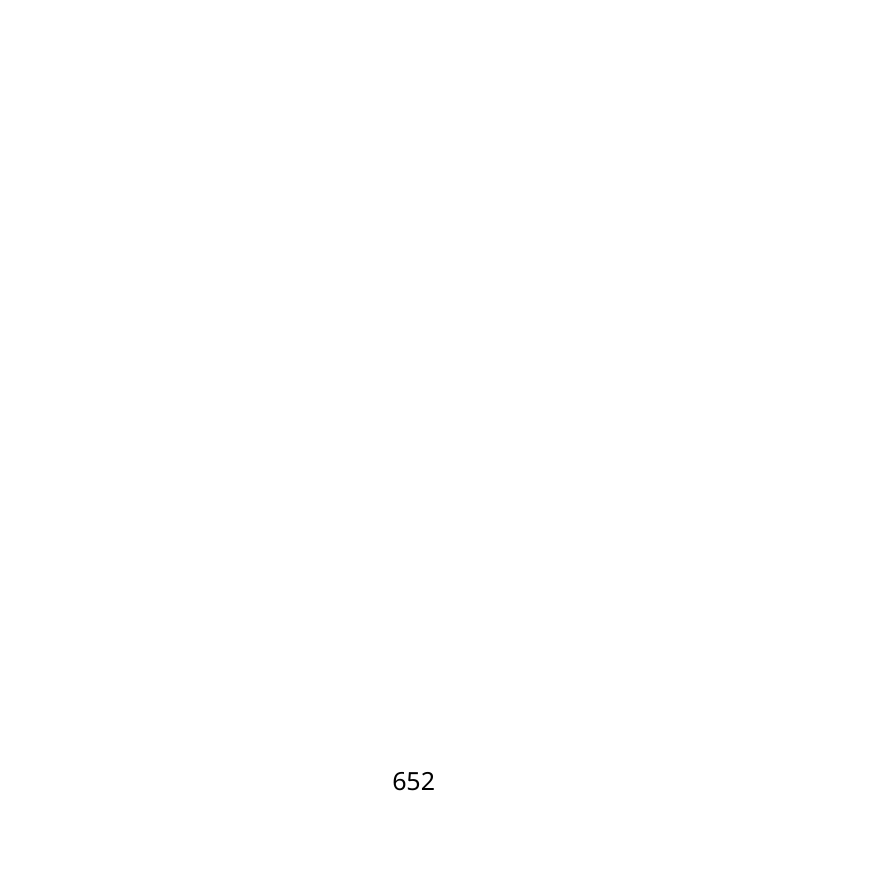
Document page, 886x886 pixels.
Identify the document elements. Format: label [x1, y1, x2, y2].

table_header [413, 89, 768, 117]
table_cell [59, 117, 413, 145]
table_header [59, 89, 413, 117]
table_cell [413, 117, 768, 145]
